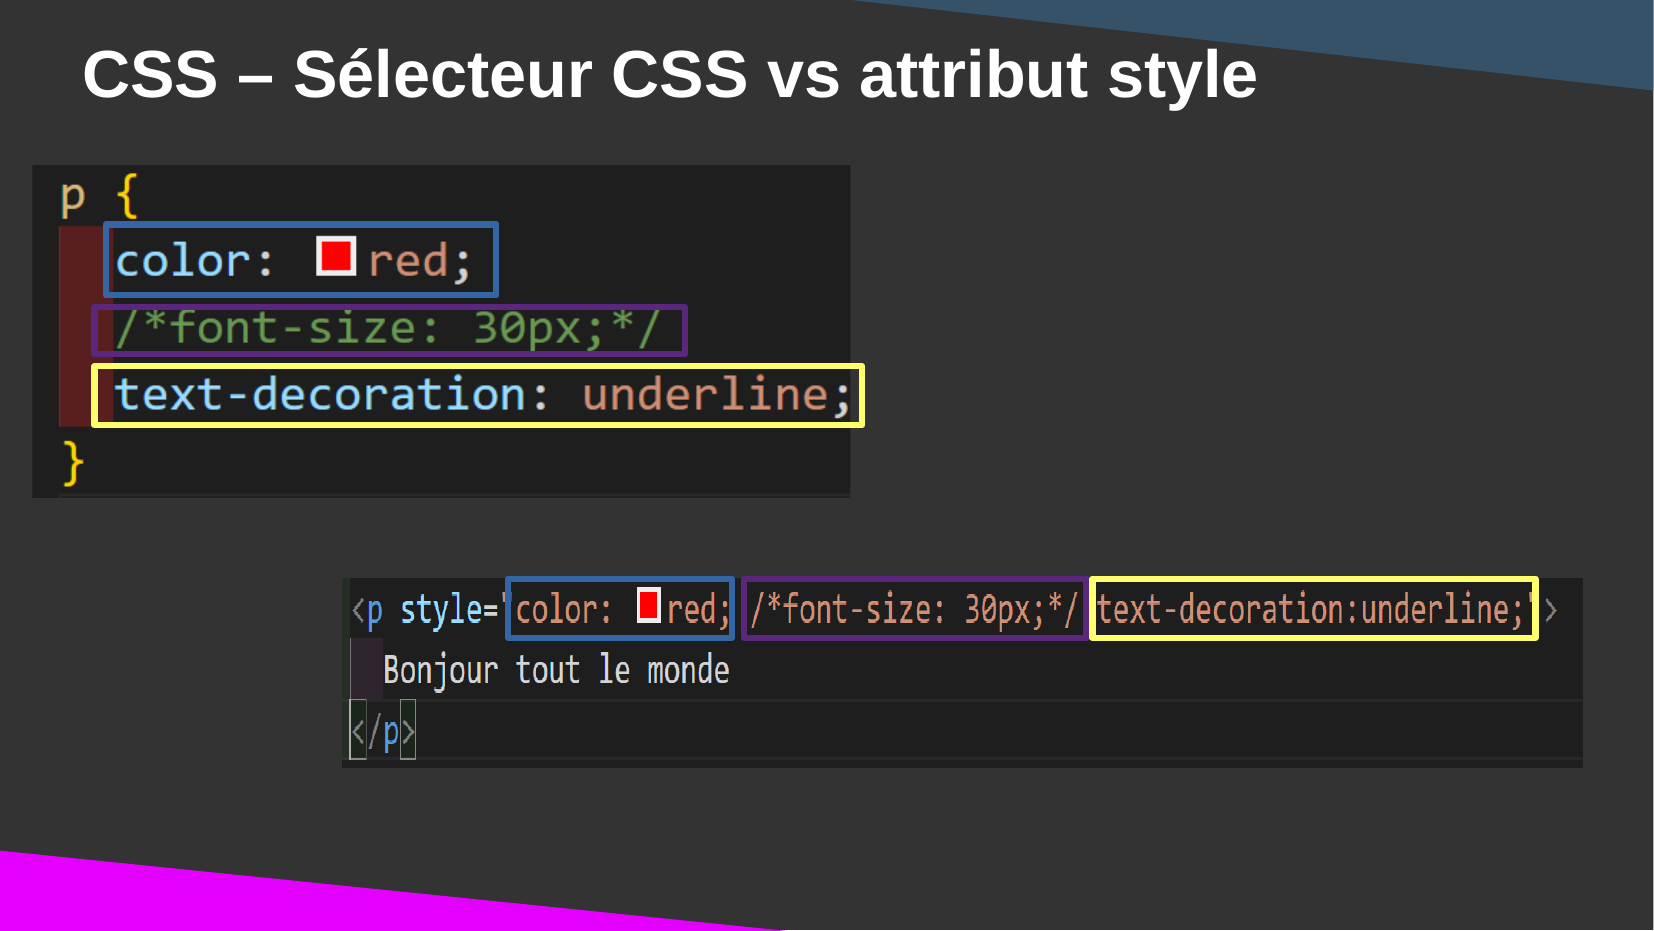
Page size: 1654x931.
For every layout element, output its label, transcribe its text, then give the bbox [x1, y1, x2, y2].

picture [747, 582, 1083, 635]
text_box [851, 0, 1654, 91]
text_box [0, 850, 788, 931]
picture [32, 165, 851, 498]
picture [1096, 582, 1532, 635]
picture [98, 369, 851, 422]
picture [511, 582, 729, 635]
title CSS – Sélecteur CSS vs attribut style [82, 37, 1571, 114]
picture [342, 578, 1583, 768]
